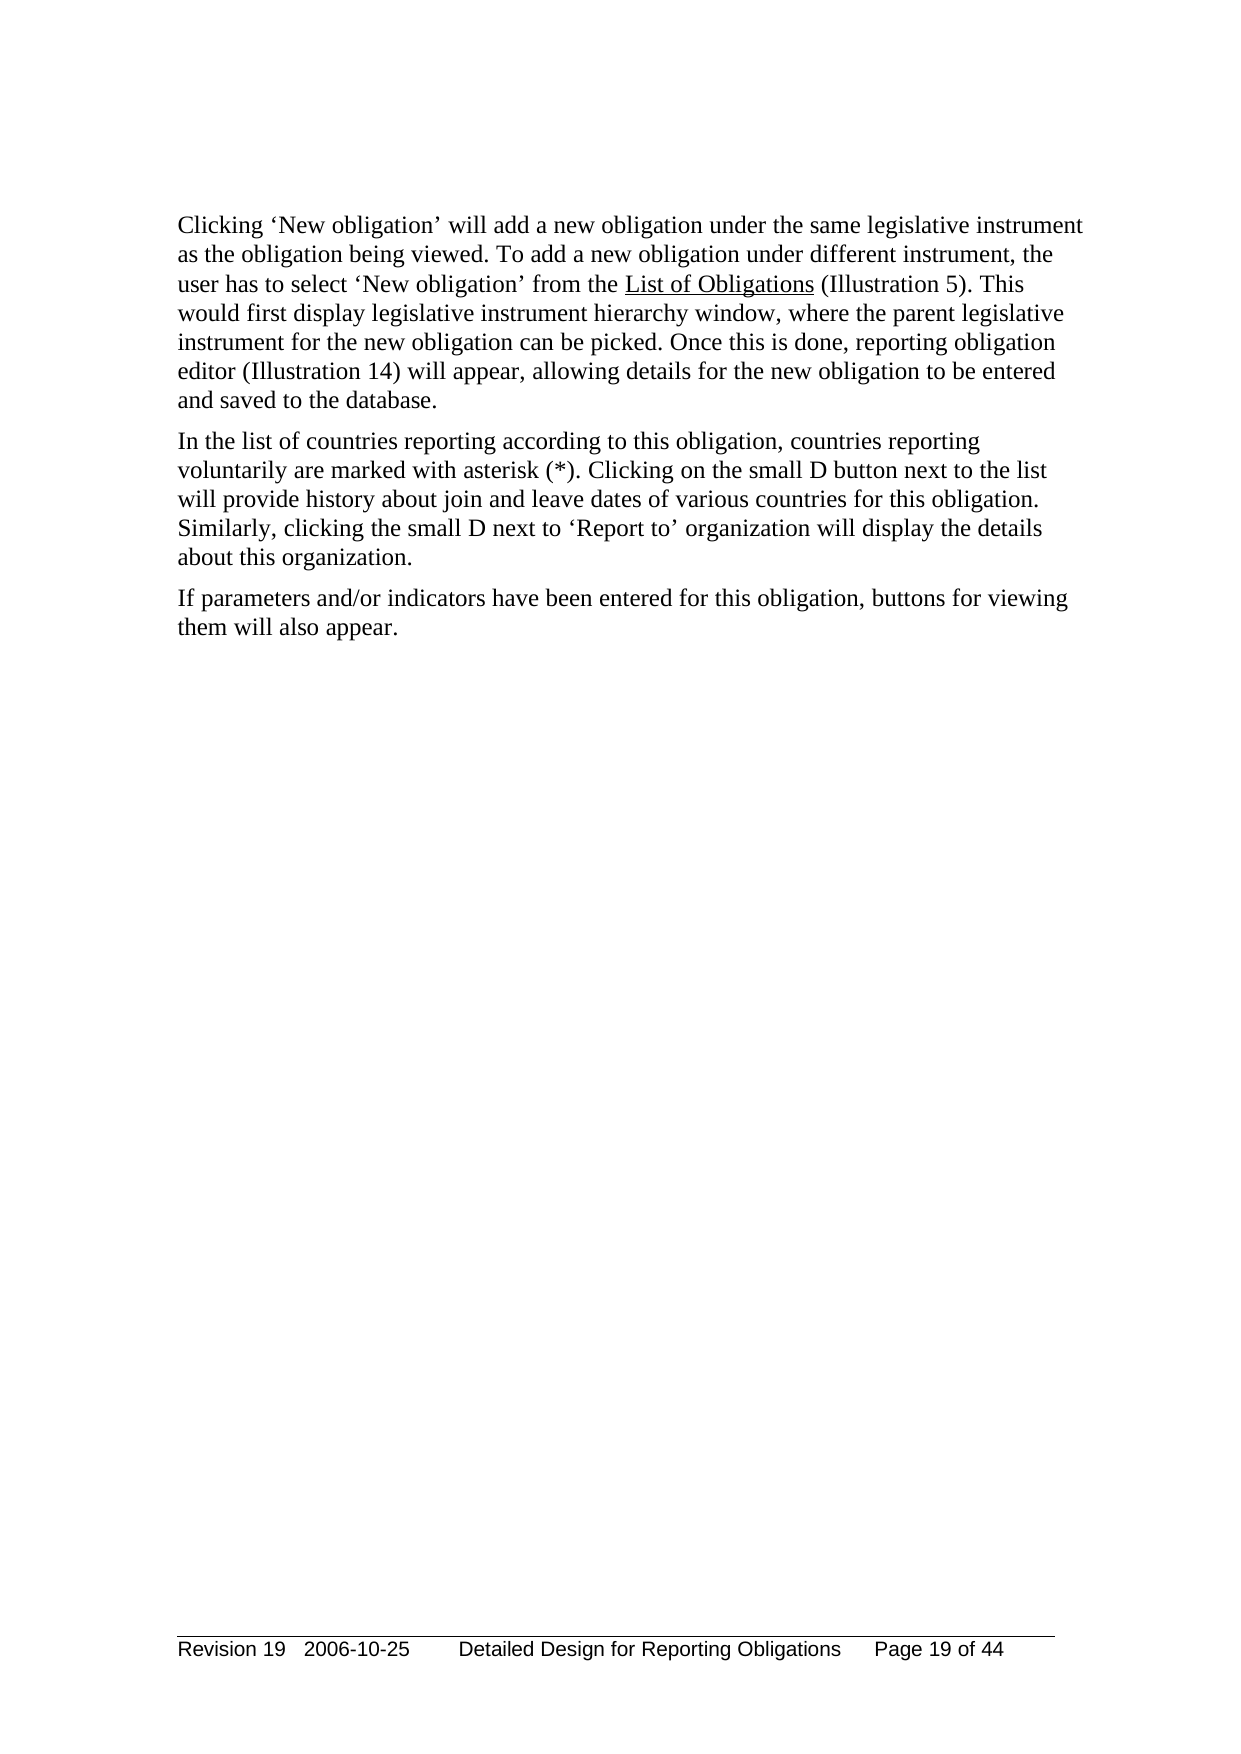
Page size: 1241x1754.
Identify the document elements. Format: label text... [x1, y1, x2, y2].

text If parameters and/or indicators have been entered for this obligation, buttons for viewing them will also appear. [177, 583, 1092, 641]
text In the list of countries reporting according to this obligation, countries reporting voluntarily are marked with asterisk (*). Clicking on the small D button next to the list will provide history about join and leave dates of various countries for this obligation. Similarly, clicking the small D next to ‘Report to’ organization will display the details about this organization. [177, 426, 1092, 571]
text Clicking ‘New obligation’ will add a new obligation under the same legislative instrument as the obligation being viewed. To add a new obligation under different instrument, the user has to select ‘New obligation’ from the List of Obligations (Illustration 5). This would first display legislative instrument hierarchy window, where the parent legislative instrument for the new obligation can be picked. Once this is done, reporting obligation editor (Illustration 14) will appear, allowing details for the new obligation to be entered and saved to the database. [177, 210, 1092, 414]
